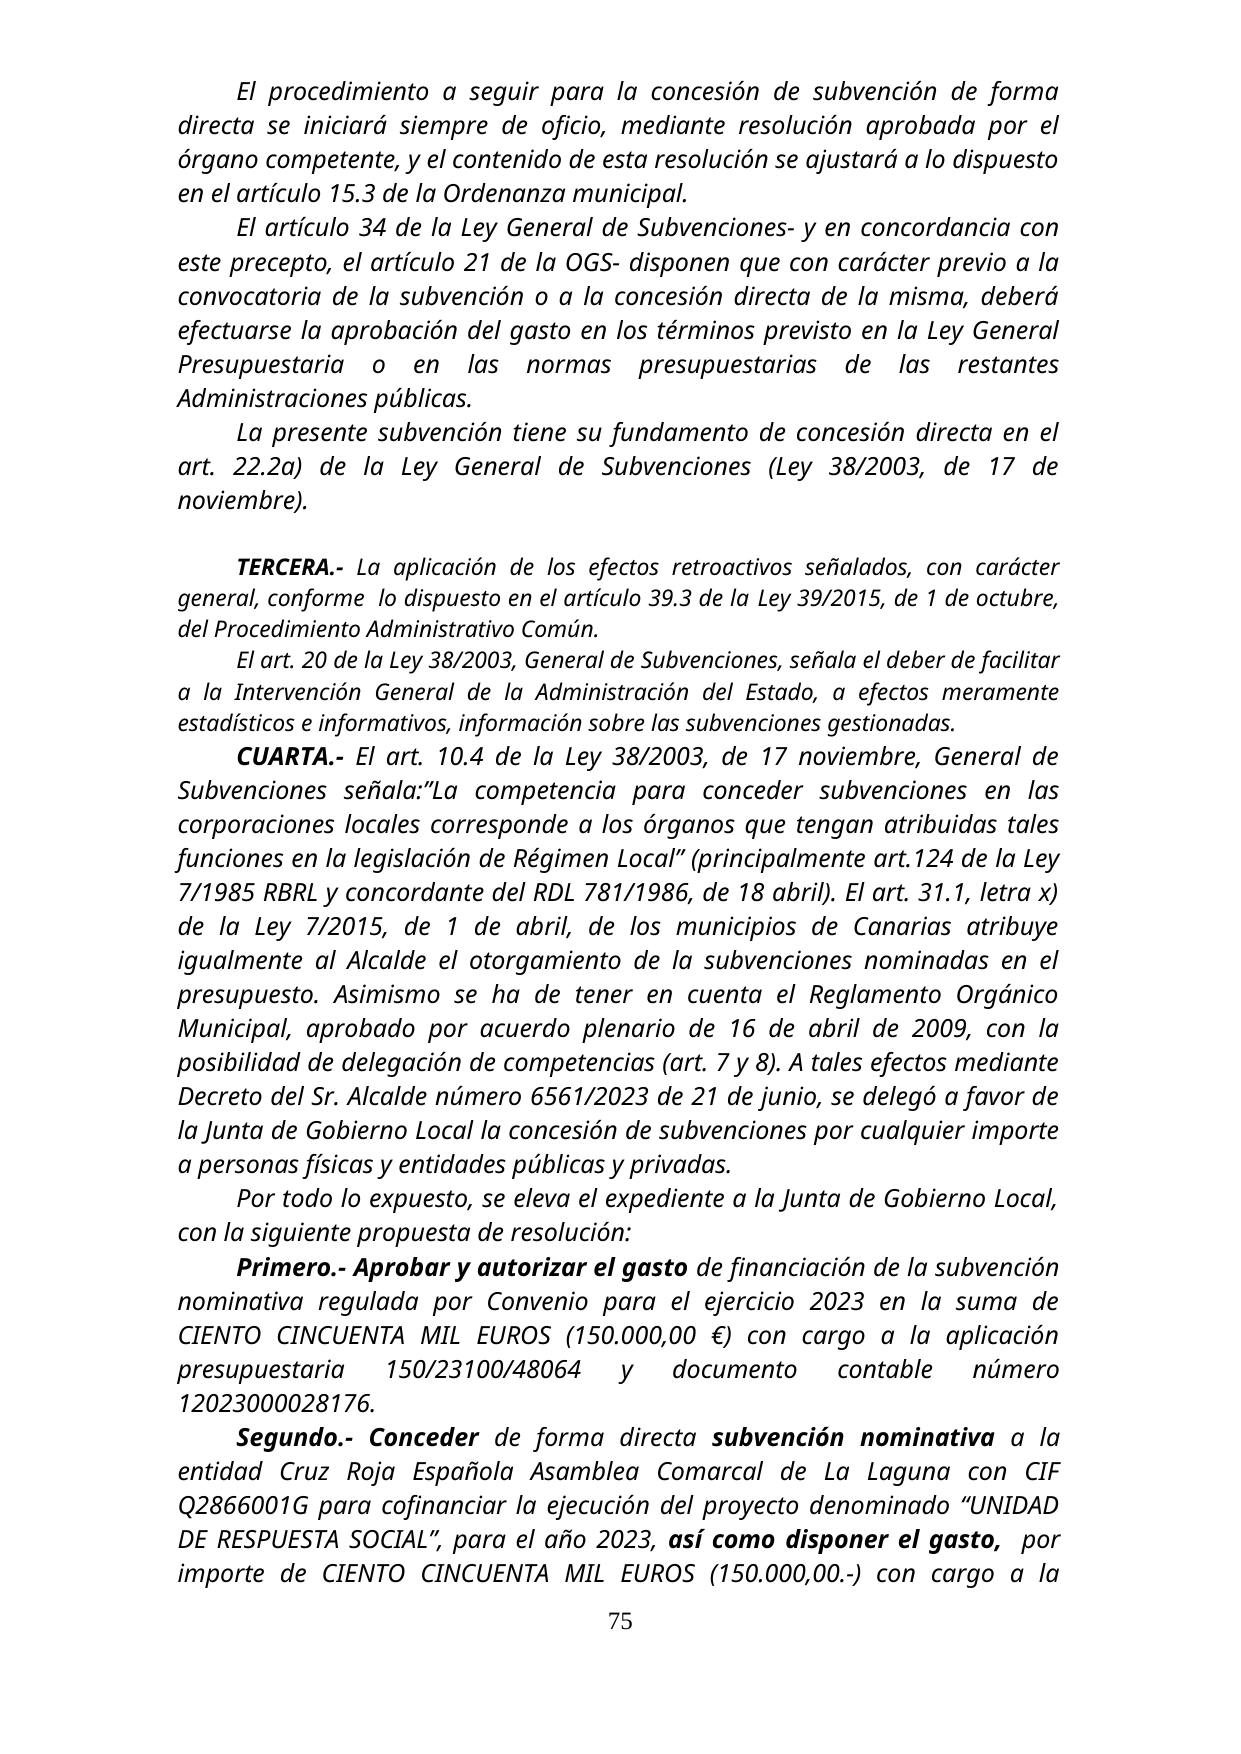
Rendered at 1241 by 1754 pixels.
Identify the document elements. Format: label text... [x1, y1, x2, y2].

text CUARTA.- El art. 10.4 de la Ley 38/2003, de 17 noviembre, General de Subvenciones señala:”La competencia para conceder subvenciones en las corporaciones locales corresponde a los órganos que tengan atribuidas tales funciones en la legislación de Régimen Local” (principalmente art.124 de la Ley 7/1985 RBRL y concordante del RDL 781/1986, de 18 abril). El art. 31.1, letra x) de la Ley 7/2015, de 1 de abril, de los municipios de Canarias atribuye igualmente al Alcalde el otorgamiento de la subvenciones nominadas en el presupuesto. Asimismo se ha de tener en cuenta el Reglamento Orgánico Municipal, aprobado por acuerdo plenario de 16 de abril de 2009, con la posibilidad de delegación de competencias (art. 7 y 8). A tales efectos mediante Decreto del Sr. Alcalde número 6561/2023 de 21 de junio, se delegó a favor de la Junta de Gobierno Local la concesión de subvenciones por cualquier importe a personas físicas y entidades públicas y privadas. [177, 738, 1063, 1181]
text El artículo 34 de la Ley General de Subvenciones- y en concordancia con este precepto, el artículo 21 de la OGS- disponen que con carácter previo a la convocatoria de la subvención o a la concesión directa de la misma, deberá efectuarse la aprobación del gasto en los términos previsto en la Ley General Presupuestaria o en las normas presupuestarias de las restantes Administraciones públicas. [177, 210, 1063, 414]
text La presente subvención tiene su fundamento de concesión directa en el art. 22.2a) de la Ley General de Subvenciones (Ley 38/2003, de 17 de noviembre). [177, 414, 1063, 517]
text El procedimiento a seguir para la concesión de subvención de forma directa se iniciará siempre de oficio, mediante resolución aprobada por el órgano competente, y el contenido de esta resolución se ajustará a lo dispuesto en el artículo 15.3 de la Ordenanza municipal. [177, 74, 1063, 210]
text El art. 20 de la Ley 38/2003, General de Subvenciones, señala el deber de facilitar a la Intervención General de la Administración del Estado, a efectos meramente estadísticos e informativos, información sobre las subvenciones gestionadas. [177, 644, 1063, 738]
text Primero.- Aprobar y autorizar el gasto de financiación de la subvención nominativa regulada por Convenio para el ejercicio 2023 en la suma de CIENTO CINCUENTA MIL EUROS (150.000,00 €) con cargo a la aplicación presupuestaria 150/23100/48064 y documento contable número 12023000028176. [177, 1249, 1063, 1419]
text TERCERA.- La aplicación de los efectos retroactivos señalados, con carácter general, conforme lo dispuesto en el artículo 39.3 de la Ley 39/2015, de 1 de octubre, del Procedimiento Administrativo Común. [177, 551, 1063, 644]
text Por todo lo expuesto, se eleva el expediente a la Junta de Gobierno Local, con la siguiente propuesta de resolución: [177, 1181, 1063, 1249]
text Segundo.- Conceder de forma directa subvención nominativa a la entidad Cruz Roja Española Asamblea Comarcal de La Laguna con CIF Q2866001G para cofinanciar la ejecución del proyecto denominado “UNIDAD DE RESPUESTA SOCIAL”, para el año 2023, así como disponer el gasto, por importe de CIENTO CINCUENTA MIL EUROS (150.000,00.-) con cargo a la [177, 1419, 1063, 1590]
